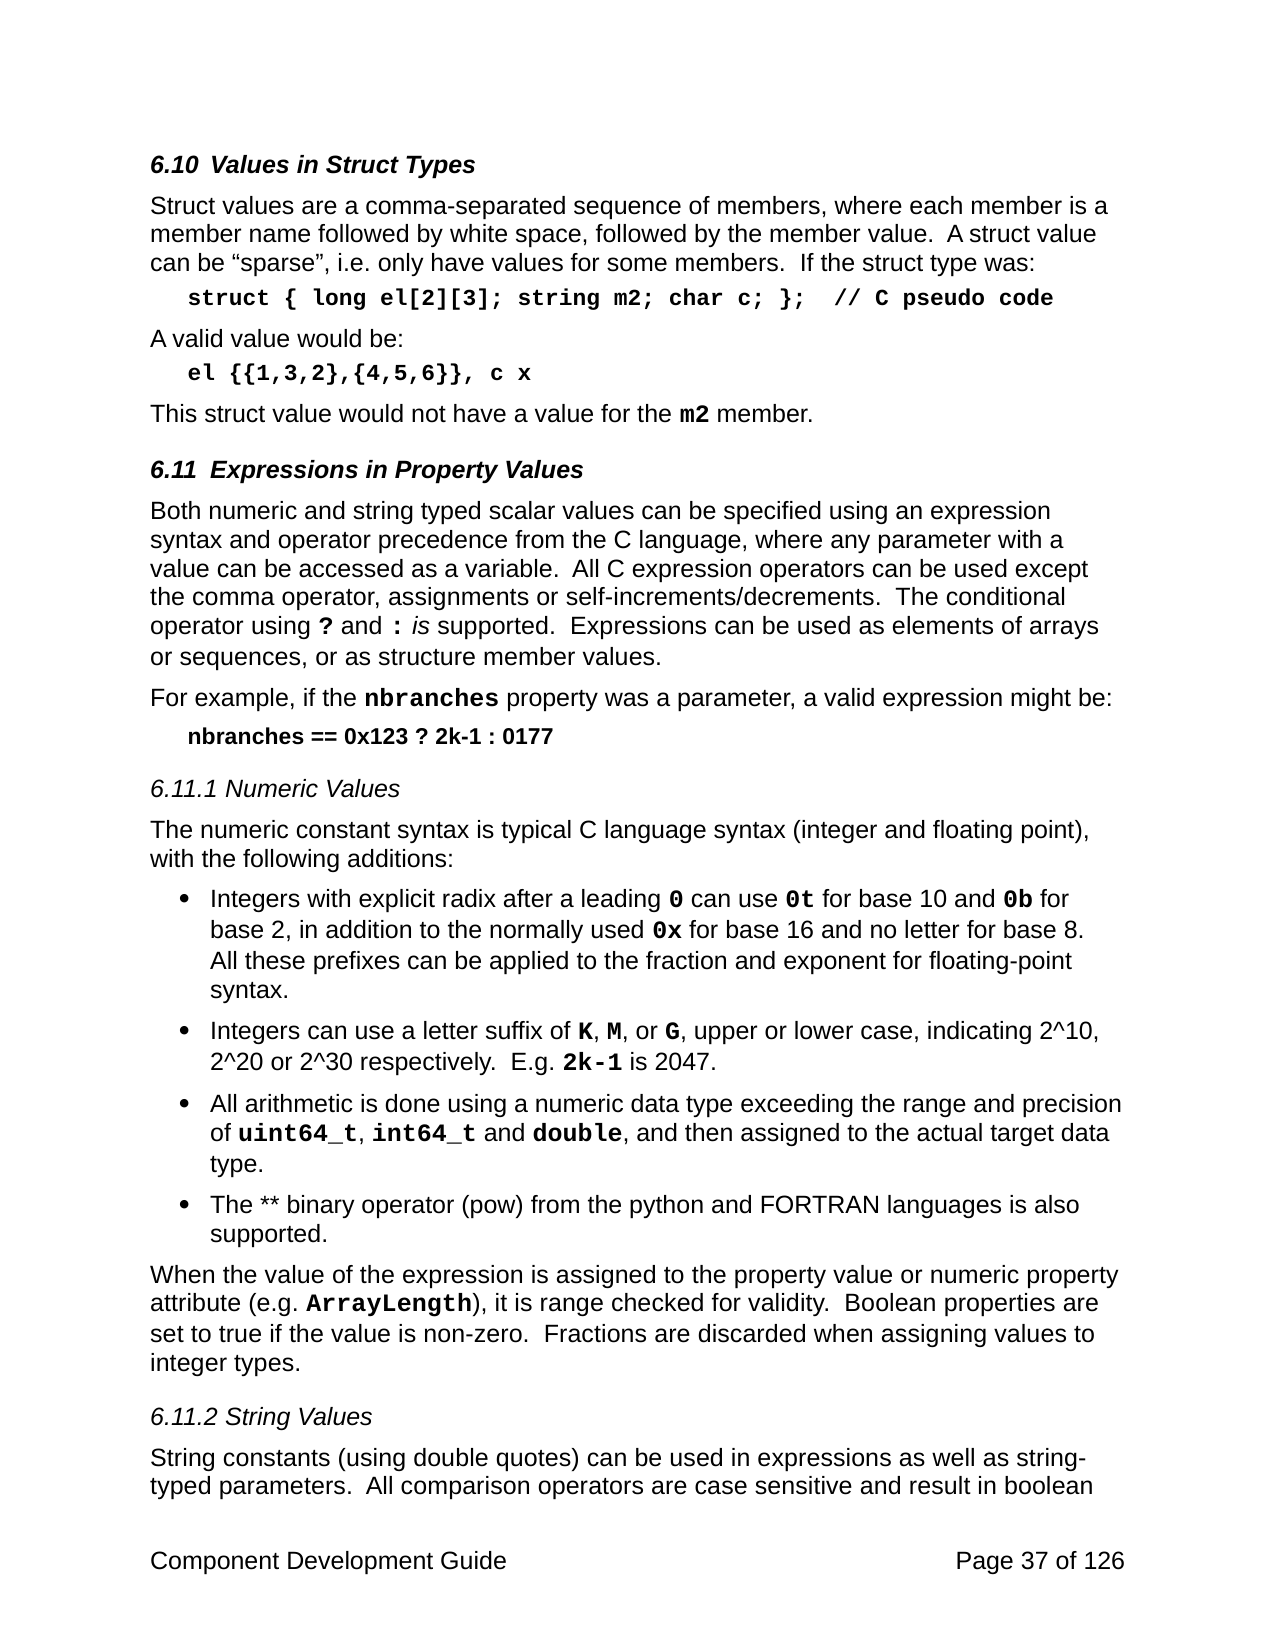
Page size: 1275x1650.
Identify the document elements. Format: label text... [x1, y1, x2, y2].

text The numeric constant syntax is typical C language syntax (integer and floating point), with the following additions: [150, 815, 1125, 872]
list Integers with explicit radix after a leading 0 can use 0t for base 10 and 0b for base 2, in addition to the normally used 0x for base 16 and no letter for base 8. All these prefixes can be applied to the fraction and exponent for floating-point syntax. [180, 884, 1125, 1004]
text When the value of the expression is assigned to the property value or numeric property attribute (e.g. ArrayLength), it is range checked for validity. Boolean properties are set to true if the value is non-zero. Fractions are discarded when assigning values to integer types. [150, 1259, 1125, 1377]
subtitle Values in Struct Types [150, 150, 1125, 179]
subtitle Expressions in Property Values [150, 455, 1125, 484]
text A valid value would be: [150, 324, 1125, 353]
text el {{1,3,2},{4,5,6}}, c x [187, 362, 1125, 387]
text Both numeric and string typed scalar values can be specified using an expression syntax and operator precedence from the C language, where any parameter with a value can be accessed as a variable. All C expression operators can be used except the comma operator, assignments or self-increments/decrements. The conditional operator using ? and : is supported. Expressions can be used as elements of arrays or sequences, or as structure member values. [150, 496, 1125, 671]
list All arithmetic is done using a numeric data type exceeding the range and precision of uint64_t, int64_t and double, and then assigned to the actual target data type. [180, 1089, 1125, 1178]
text This struct value would not have a value for the m2 member. [150, 399, 1125, 430]
list Integers can use a letter suffix of K, M, or G, upper or lower case, indicating 2^10, 2^20 or 2^30 respectively. E.g. 2k-1 is 2047. [180, 1016, 1125, 1077]
text struct { long el[2][3]; string m2; char c; }; // C pseudo code [187, 286, 1125, 312]
text For example, if the nbranches property was a parameter, a valid expression might be: [150, 683, 1125, 714]
text String constants (using double quotes) can be used in expressions as well as string-typed parameters. All comparison operators are case sensitive and result in boolean [150, 1442, 1125, 1500]
list The ** binary operator (pow) from the python and FORTRAN languages is also supported. [180, 1190, 1125, 1248]
text Struct values are a comma-separated sequence of members, where each member is a member name followed by white space, followed by the member value. A struct value can be “sparse”, i.e. only have values for some members. If the struct type was: [150, 191, 1125, 277]
subtitle Numeric Values [150, 774, 1125, 803]
subtitle String Values [150, 1402, 1125, 1431]
text nbranches == 0x123 ? 2k-1 : 0177 [187, 723, 1125, 749]
